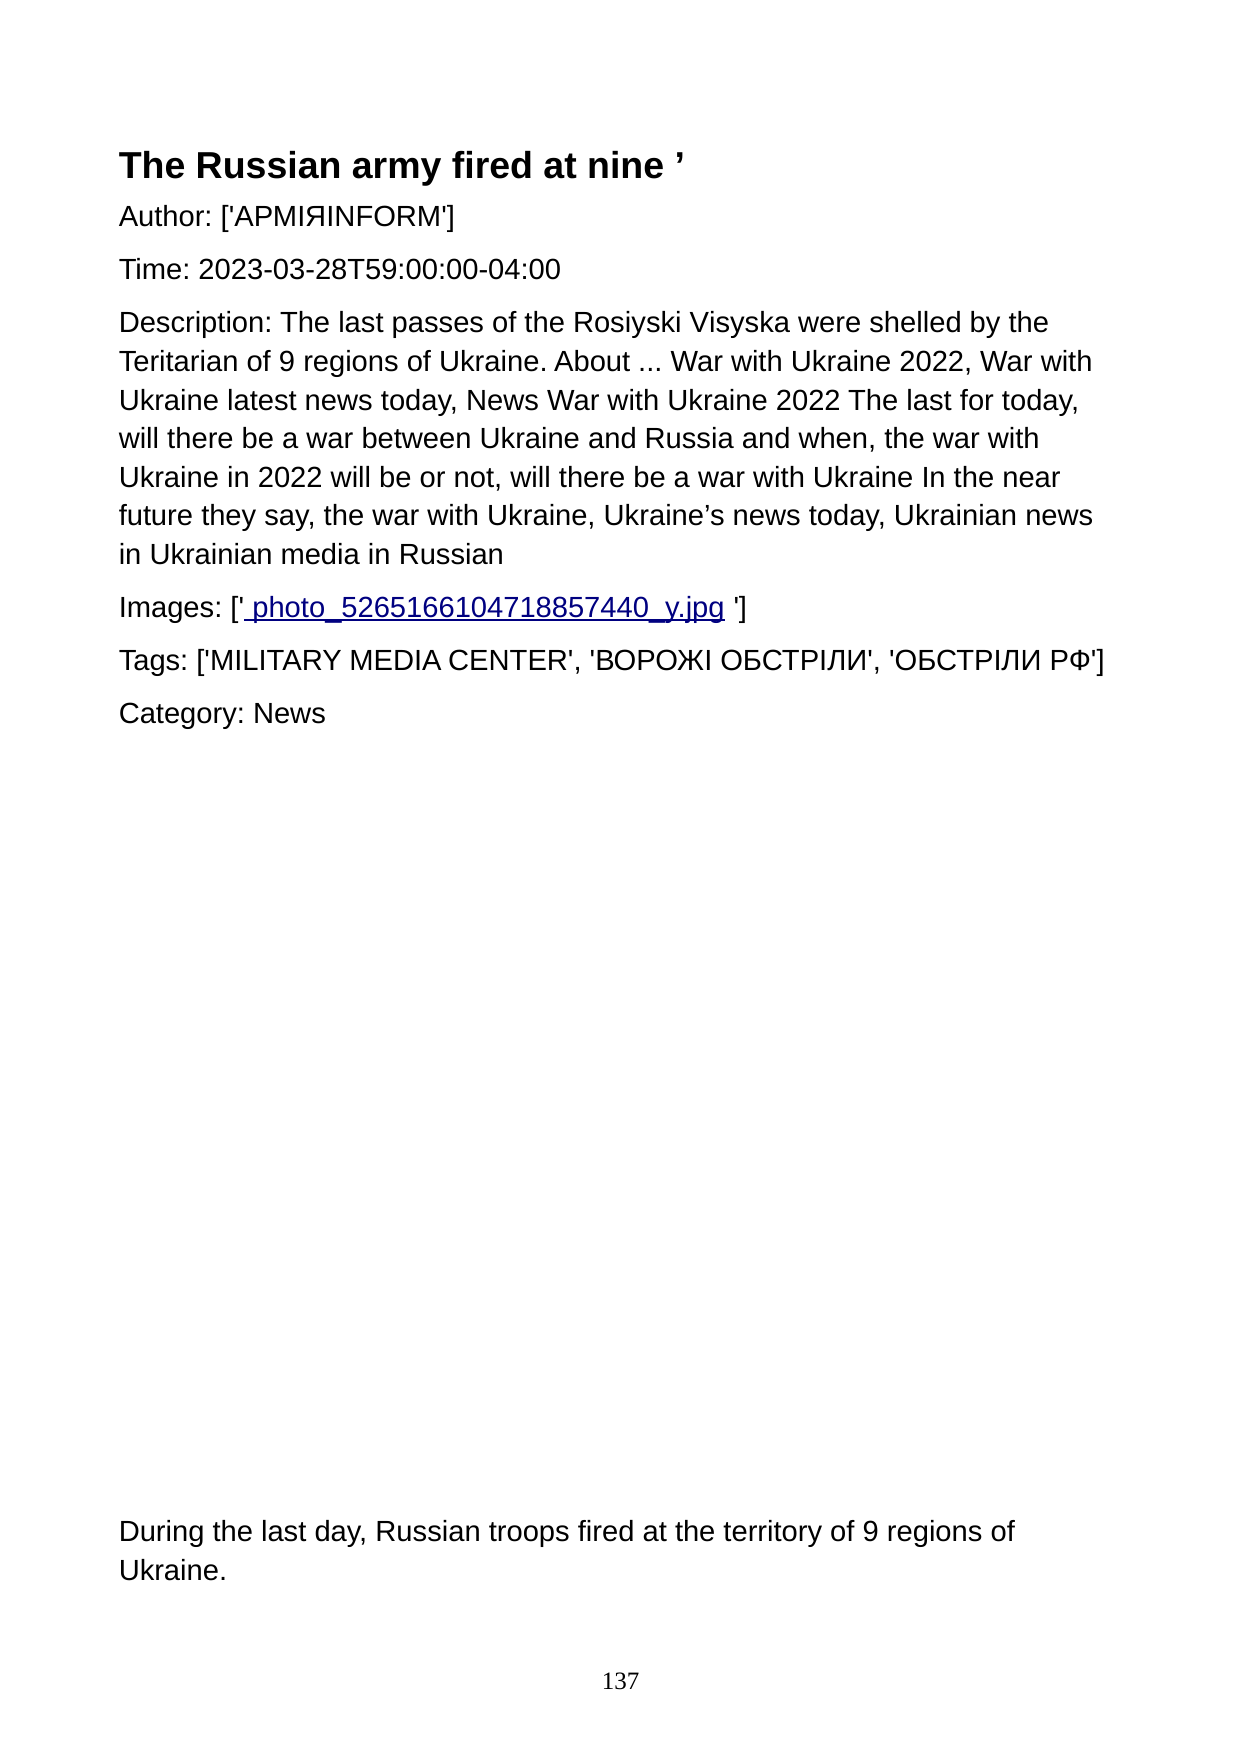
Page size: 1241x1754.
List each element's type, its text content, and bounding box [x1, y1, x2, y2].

text Tags: ['MILITARY MEDIA CENTER', 'ВОРОЖІ ОБСТРІЛИ', 'ОБСТРІЛИ РФ'] [118, 643, 1122, 676]
text Author: ['АРМІЯINFORM'] [118, 199, 1122, 233]
text Category: News [118, 696, 1122, 729]
subtitle The Russian army fired at nine ’ [118, 143, 1122, 187]
text Description: The last passes of the Rosiyski Vіsyska were shelled by the Teritarian of 9 regions of Ukraine. About ... War with Ukraine 2022, War with Ukraine latest news today, News War with Ukraine 2022 The last for today, will there be a war between Ukraine and Russia and when, the war with Ukraine in 2022 will be or not, will there be a war with Ukraine In the near future they say, the war with Ukraine, Ukraine’s news today, Ukrainian news in Ukrainian media in Russian [118, 305, 1122, 570]
text During the last day, Russian troops fired at the territory of 9 regions of Ukraine. [118, 749, 1122, 1586]
text Images: [' photo_5265166104718857440_y.jpg '] [118, 590, 1122, 623]
text Time: 2023-03-28T59:00:00-04:00 [118, 252, 1122, 286]
